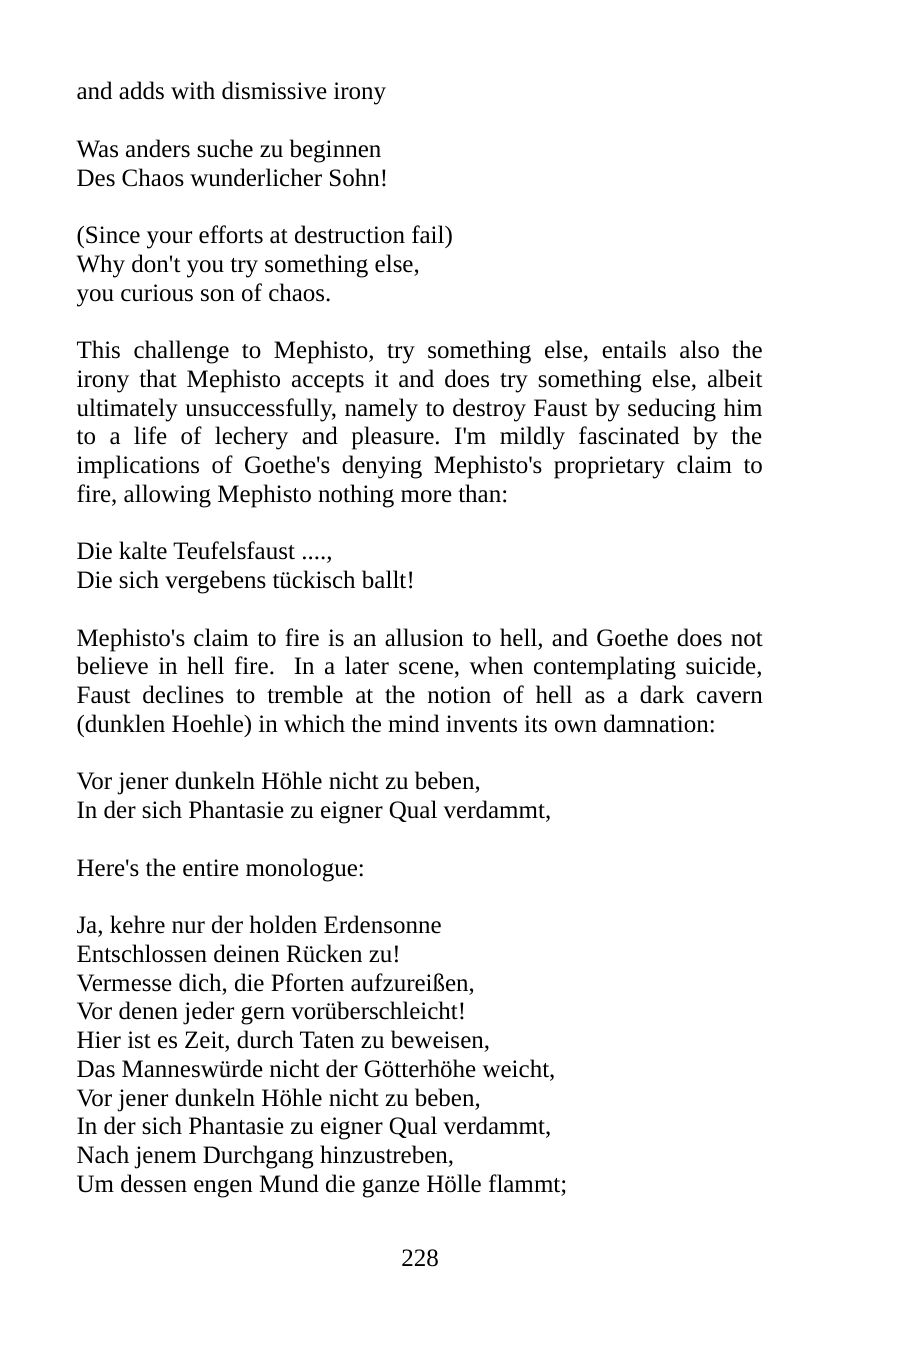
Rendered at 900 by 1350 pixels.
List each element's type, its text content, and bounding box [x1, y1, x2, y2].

text Des Chaos wunderlicher Sohn! [76, 163, 763, 191]
text In der sich Phantasie zu eigner Qual verdammt, [76, 1111, 763, 1140]
text Das Manneswürde nicht der Götterhöhe weicht, [76, 1054, 763, 1083]
text Die sich vergebens tückisch ballt! [76, 565, 763, 594]
text In der sich Phantasie zu eigner Qual verdammt, [76, 795, 763, 824]
text and adds with dismissive irony [76, 76, 763, 105]
text Entschlossen deinen Rücken zu! [76, 939, 763, 968]
text Nach jenem Durchgang hinzustreben, [76, 1140, 763, 1169]
text Here's the entire monologue: [76, 853, 763, 881]
text Um dessen engen Mund die ganze Hölle flammt; [76, 1169, 763, 1198]
text you curious son of chaos. [76, 278, 763, 306]
text Why don't you try something else, [76, 249, 763, 278]
text Was anders suche zu beginnen [76, 134, 763, 163]
text Vor denen jeder gern vorüberschleicht! [76, 996, 763, 1025]
text Vor jener dunkeln Höhle nicht zu beben, [76, 766, 763, 795]
text Hier ist es Zeit, durch Taten zu beweisen, [76, 1025, 763, 1054]
text (Since your efforts at destruction fail) [76, 220, 763, 249]
text Vor jener dunkeln Höhle nicht zu beben, [76, 1083, 763, 1111]
text This challenge to Mephisto, try something else, entails also the irony that Mephisto accepts it and does try something else, albeit ultimately unsuccessfully, namely to destroy Faust by seducing him to a life of lechery and pleasure. I'm mildly fascinated by the implications of Goethe's denying Mephisto's proprietary claim to fire, allowing Mephisto nothing more than: [76, 335, 763, 508]
text Mephisto's claim to fire is an allusion to hell, and Goethe does not believe in hell fire. In a later scene, when contemplating suicide, Faust declines to tremble at the notion of hell as a dark cavern (dunklen Hoehle) in which the mind invents its own damnation: [76, 623, 763, 738]
text Vermesse dich, die Pforten aufzureißen, [76, 968, 763, 996]
text Die kalte Teufelsfaust ...., [76, 536, 763, 565]
text Ja, kehre nur der holden Erdensonne [76, 910, 763, 939]
